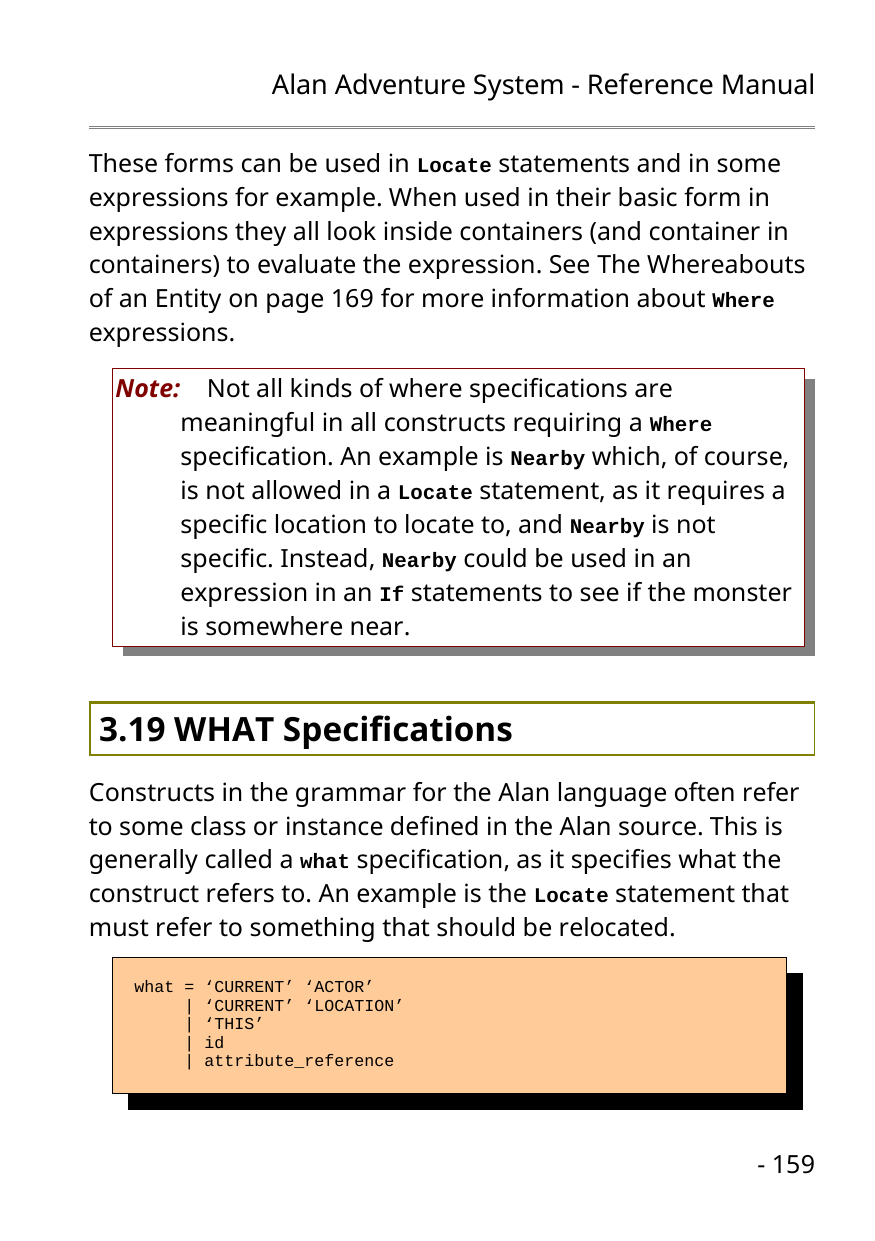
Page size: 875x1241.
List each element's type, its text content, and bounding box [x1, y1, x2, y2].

text what = ‘CURRENT’ ‘ACTOR’ | ‘CURRENT’ ‘LOCATION’ | ‘THIS’ | id | attribute_reference [113, 958, 786, 1093]
text Constructs in the grammar for the Alan language often refer to some class or instance de­fined in the Alan source. This is generally called a what specification, as it specifies what the construct refers to. An example is the Locate statement that must refer to something that should be relocated. [88, 774, 815, 944]
text These forms can be used in Locate statements and in some expressions for example. When used in their basic form in expressions they all look inside containers (and container in containers) to evaluate the expression. See The Whereabouts of an Entity on page 131 for more information about Where expressions. [88, 146, 815, 349]
list Not all kinds of where specifications are meaningful in all constructs requiring a Where specification. An example is Nearby which, of course, is not allowed in a Locate statement, as it requires a specific location to locate to, and Nearby is not specific. Instead, Nearby could be used in an expression in an If statements to see if the monster is somewhere near. [113, 369, 804, 646]
subtitle WHAT Specifications [91, 704, 814, 754]
